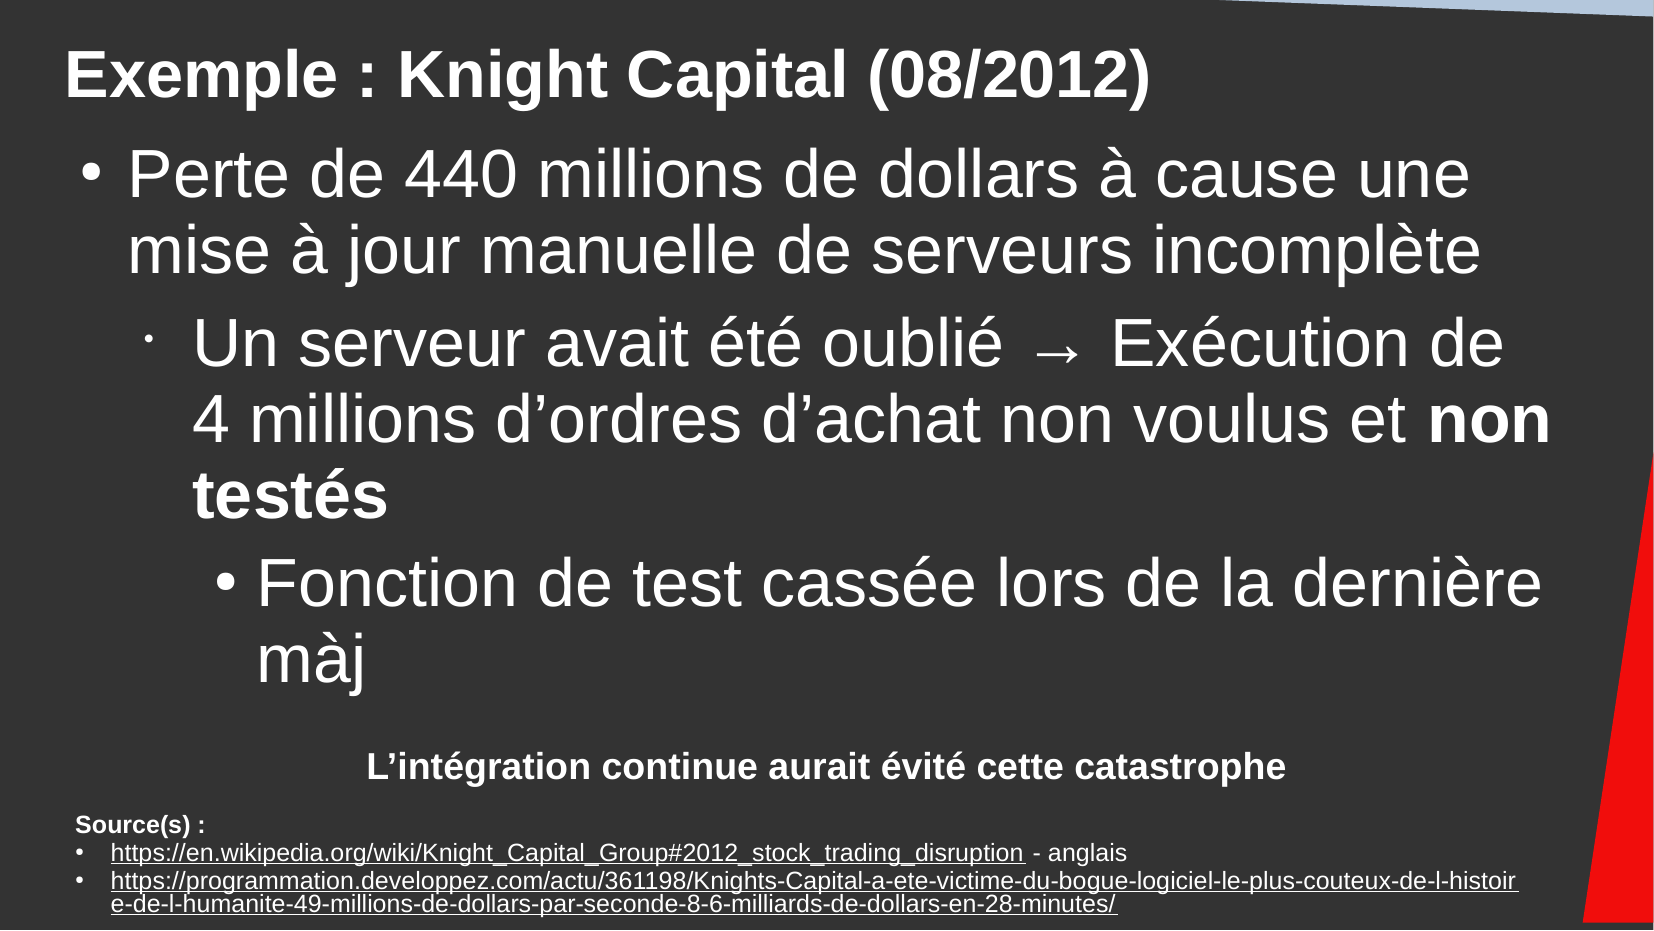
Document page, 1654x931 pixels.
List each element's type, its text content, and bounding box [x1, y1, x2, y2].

text_box [1582, 448, 1654, 923]
title Exemple : Knight Capital (08/2012) [64, 37, 1388, 115]
list Perte de 440 millions de dollars à cause une mise à jour manuelle de serveurs incomplète Un serveur avait été oublié → Exécution de 4 millions d’ordres d’achat non voulus et non testés Fonction de test cassée lors de la dernière màj [63, 135, 1554, 709]
text_box L’intégration continue aurait évité cette catastrophe [348, 738, 1306, 793]
text_box [1219, 0, 1654, 17]
text_box Source(s) : https://en.wikipedia.org/wiki/Knight_Capital_Group#2012_stock_trading_disruption - anglais https://programmation.developpez.com/actu/361198/Knights-Capital-a-ete-victime-du-bogue-logiciel-le-plus-couteux-de-l-histoire-de-l-humanite-49-millions-de-dollars-par-seconde-8-6-milliards-de-dollars-en-28-minutes/ [60, 793, 1546, 903]
